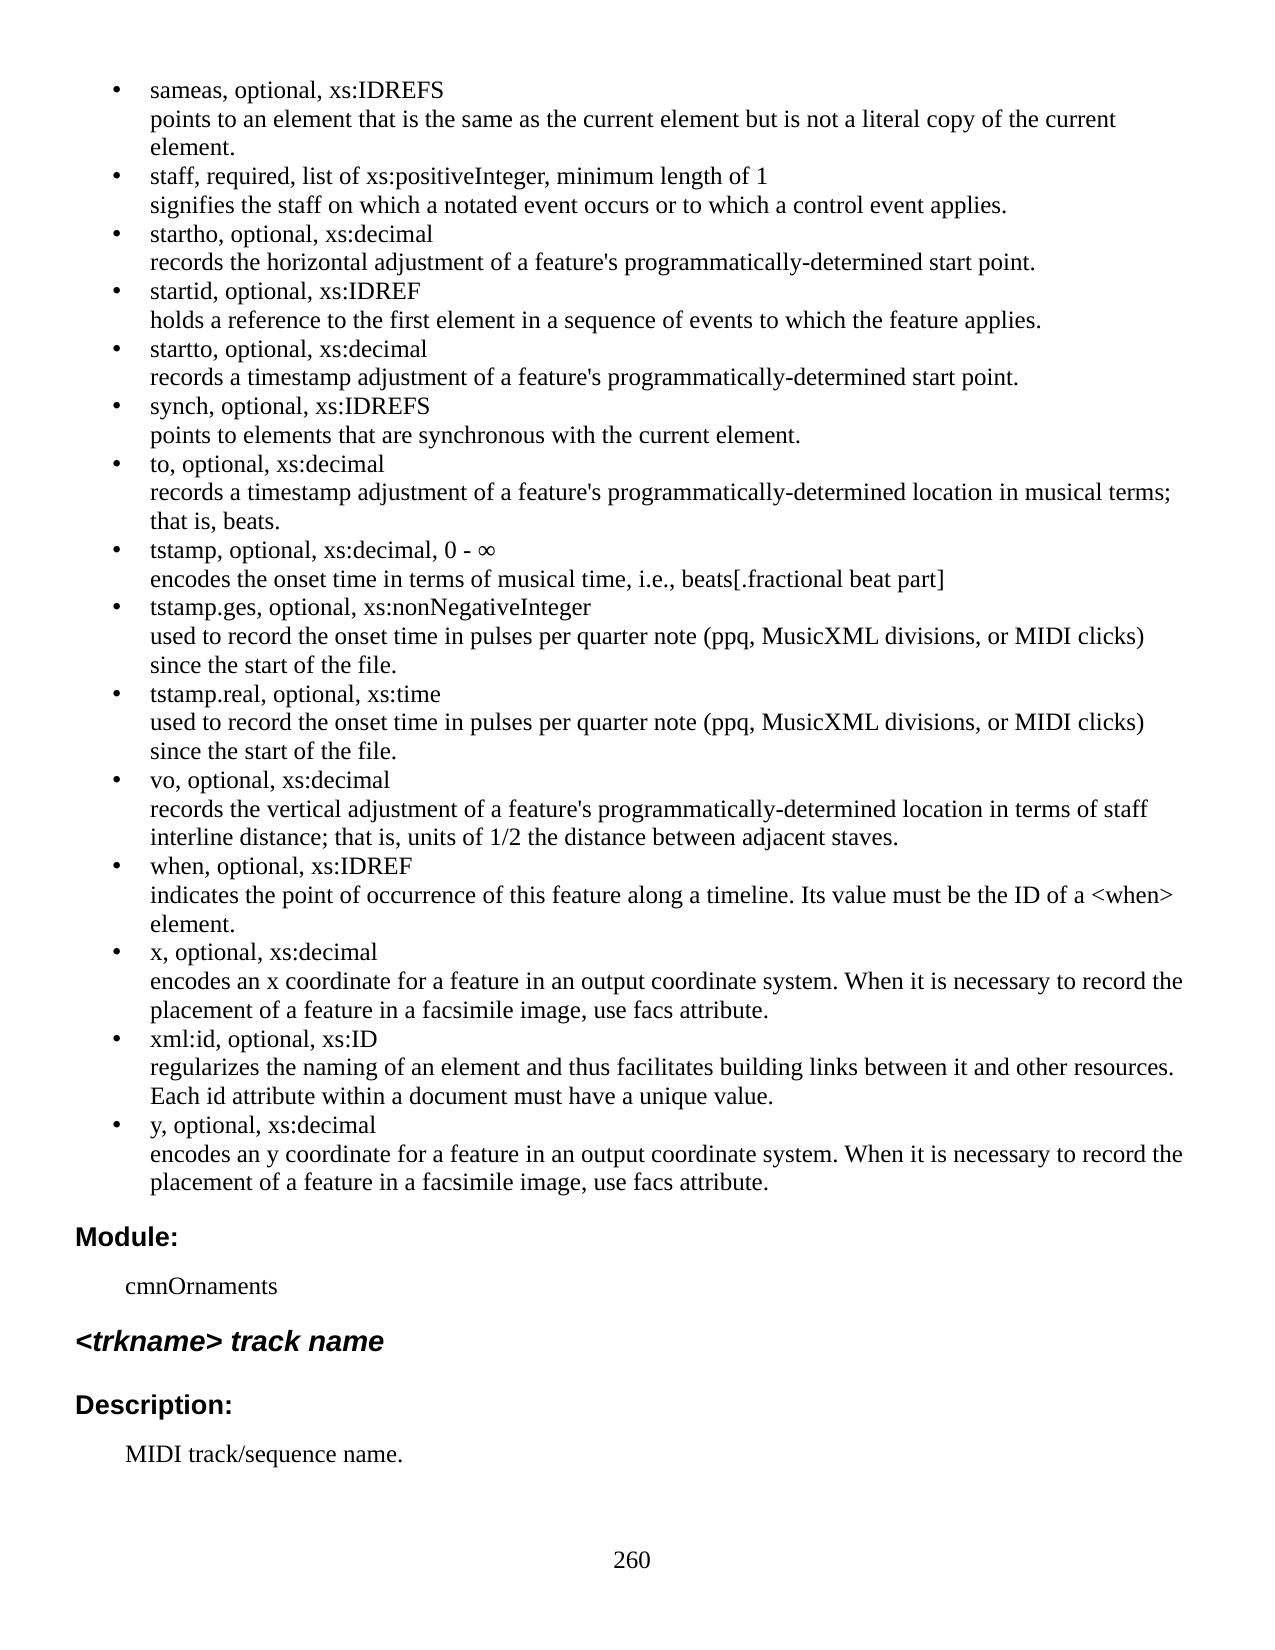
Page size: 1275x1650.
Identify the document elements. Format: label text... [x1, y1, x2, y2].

subtitle <trkname> track name [75, 1324, 1200, 1358]
list to, optional, xs:decimal records a timestamp adjustment of a feature's programmatically-determined location in musical terms; that is, beats. [112, 449, 1200, 535]
list startid, optional, xs:IDREF holds a reference to the first element in a sequence of events to which the feature applies. [112, 276, 1200, 334]
list tstamp, optional, xs:decimal, 0 - ∞ encodes the onset time in terms of musical time, i.e., beats[.fractional beat part] [112, 535, 1200, 592]
list startho, optional, xs:decimal records the horizontal adjustment of a feature's programmatically-determined start point. [112, 219, 1200, 276]
list startto, optional, xs:decimal records a timestamp adjustment of a feature's programmatically-determined start point. [112, 334, 1200, 391]
list tstamp.ges, optional, xs:nonNegativeInteger used to record the onset time in pulses per quarter note (ppq, MusicXML divisions, or MIDI clicks) since the start of the file. [112, 592, 1200, 679]
list y, optional, xs:decimal encodes an y coordinate for a feature in an output coordinate system. When it is necessary to record the placement of a feature in a facsimile image, use facs attribute. [112, 1110, 1200, 1196]
list sameas, optional, xs:IDREFS points to an element that is the same as the current element but is not a literal copy of the current element. [112, 75, 1200, 161]
list x, optional, xs:decimal encodes an x coordinate for a feature in an output coordinate system. When it is necessary to record the placement of a feature in a facsimile image, use facs attribute. [112, 937, 1200, 1024]
text cmnOrnaments [75, 1271, 1200, 1299]
list xml:id, optional, xs:ID regularizes the naming of an element and thus facilitates building links between it and other resources. Each id attribute within a document must have a unique value. [112, 1024, 1200, 1110]
list tstamp.real, optional, xs:time used to record the onset time in pulses per quarter note (ppq, MusicXML divisions, or MIDI clicks) since the start of the file. [112, 679, 1200, 765]
list when, optional, xs:IDREF indicates the point of occurrence of this feature along a timeline. Its value must be the ID of a <when> element. [112, 851, 1200, 937]
list staff, required, list of xs:positiveInteger, minimum length of 1 signifies the staff on which a notated event occurs or to which a control event applies. [112, 161, 1200, 219]
subtitle Module: [75, 1221, 1200, 1252]
list vo, optional, xs:decimal records the vertical adjustment of a feature's programmatically-determined location in terms of staff interline distance; that is, units of 1/2 the distance between adjacent staves. [112, 765, 1200, 851]
text MIDI track/sequence name. [75, 1439, 1200, 1467]
subtitle Description: [75, 1389, 1200, 1421]
list synch, optional, xs:IDREFS points to elements that are synchronous with the current element. [112, 391, 1200, 449]
